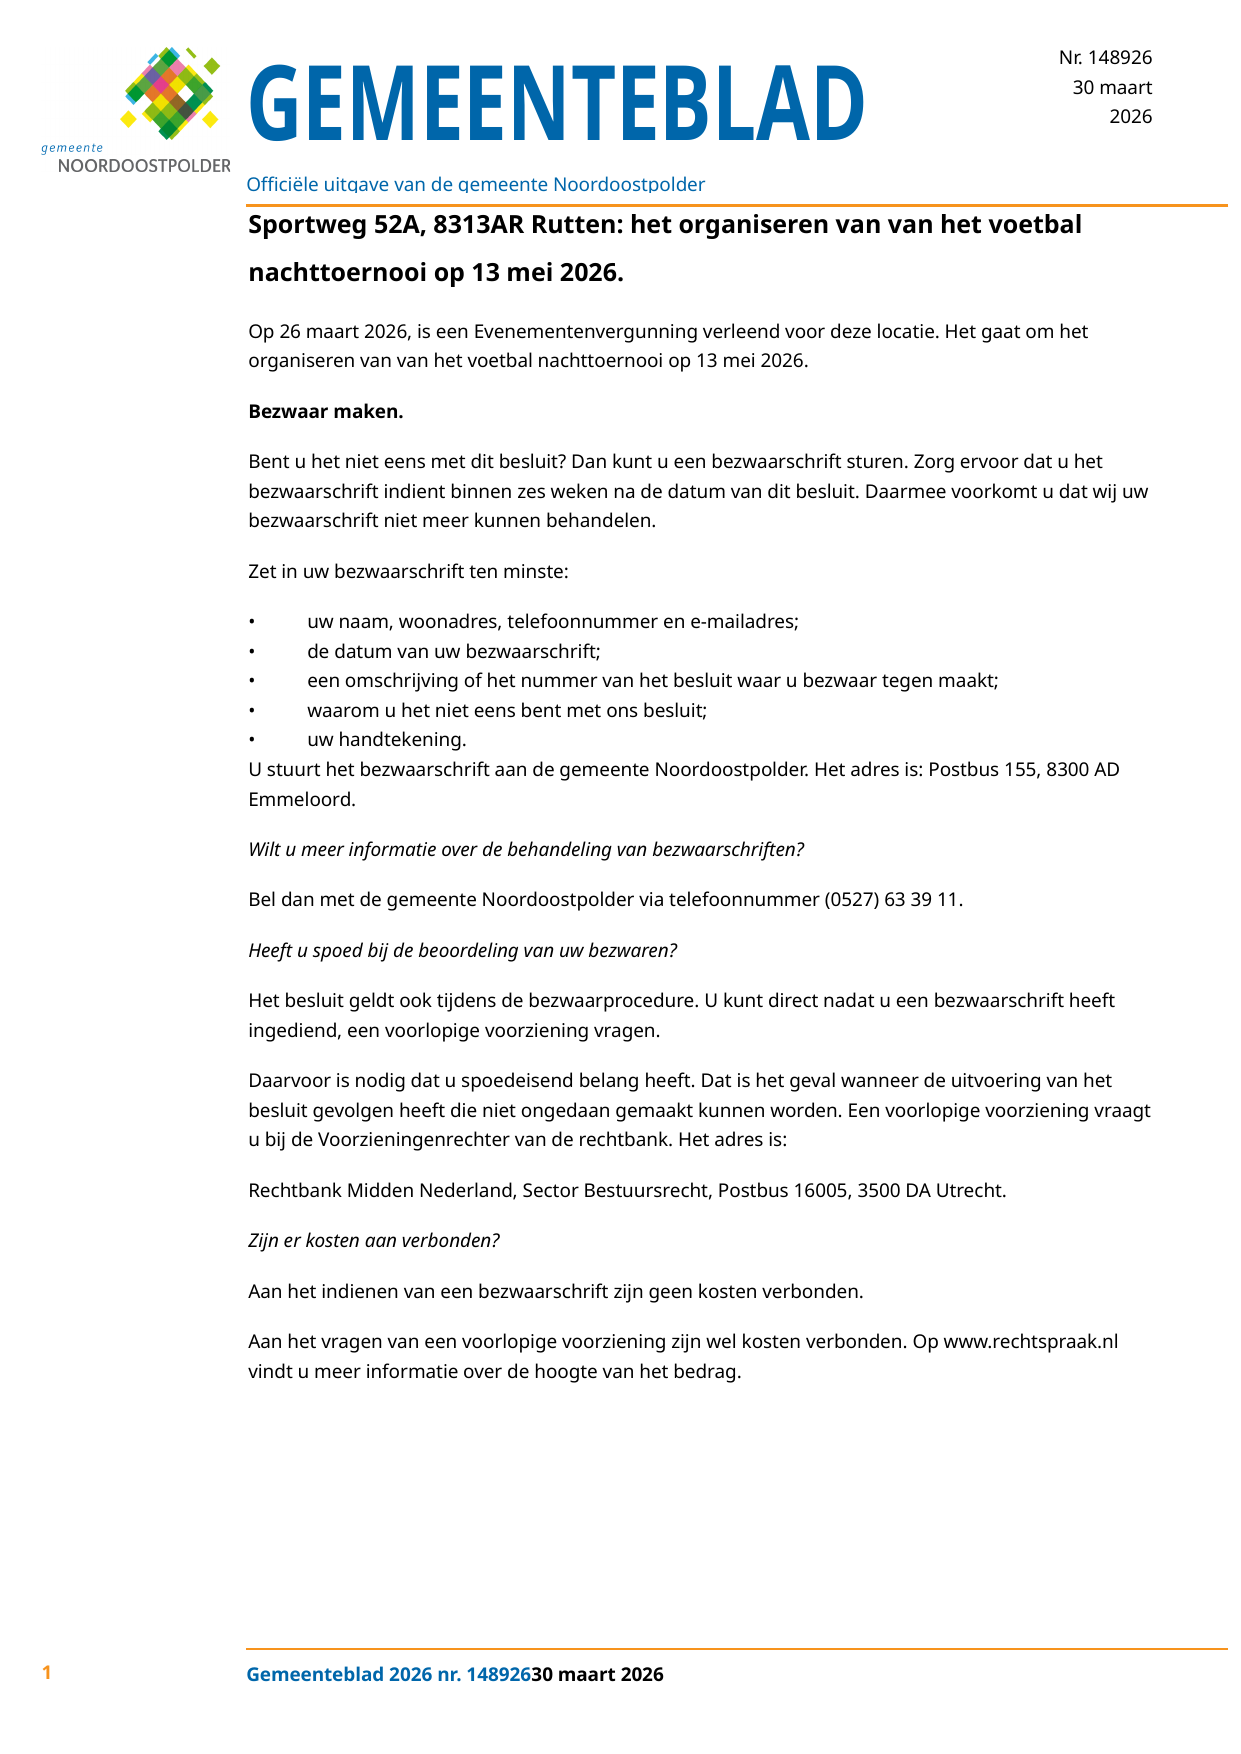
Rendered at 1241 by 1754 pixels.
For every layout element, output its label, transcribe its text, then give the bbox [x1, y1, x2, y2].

text Bent u het niet eens met dit besluit? Dan kunt u een bezwaarschrift sturen. Zorg ervoor dat u het bezwaarschrift indient binnen zes weken na de datum van dit besluit. Daarmee voorkomt u dat wij uw bezwaarschrift niet meer kunnen behandelen. [248, 448, 1152, 533]
list uw naam, woonadres, telefoonnummer en e-mailadres; [248, 608, 1152, 634]
text Zet in uw bezwaarschrift ten minste: [248, 558, 1152, 584]
text Zijn er kosten aan verbonden? [248, 1227, 1152, 1253]
text Het besluit geldt ook tijdens de bezwaarprocedure. U kunt direct nadat u een bezwaarschrift heeft ingediend, een voorlopige voorziening vragen. [248, 987, 1152, 1043]
list uw handtekening. [248, 727, 1152, 752]
text Wilt u meer informatie over de behandeling van bezwaarschriften? [248, 836, 1152, 862]
list waarom u het niet eens bent met ons besluit; [248, 697, 1152, 723]
picture [41, 47, 231, 172]
text Aan het vragen van een voorlopige voorziening zijn wel kosten verbonden. Op www.rechtspraak.nl vindt u meer informatie over de hoogte van het bedrag. [248, 1328, 1152, 1384]
list de datum van uw bezwaarschrift; [248, 638, 1152, 664]
text Rechtbank Midden Nederland, Sector Bestuursrecht, Postbus 16005, 3500 DA Utrecht. [248, 1177, 1152, 1203]
text Sportweg 52A, 8313AR Rutten: het organiseren van van het voetbal nachttoernooi op 13 mei 2026. [248, 207, 1152, 288]
text Bezwaar maken. [248, 398, 1152, 424]
text Op 26 maart 2026, is een Evenementenvergunning verleend voor deze locatie. Het gaat om het organiseren van van het voetbal nachttoernooi op 13 mei 2026. [248, 318, 1152, 373]
text Daarvoor is nodig dat u spoedeisend belang heeft. Dat is het geval wanneer de uitvoering van het besluit gevolgen heeft die niet ongedaan gemaakt kunnen worden. Een voorlopige voorziening vraagt u bij de Voorzieningenrechter van de rechtbank. Het adres is: [248, 1067, 1152, 1152]
list een omschrijving of het nummer van het besluit waar u bezwaar tegen maakt; [248, 667, 1152, 693]
text Bel dan met de gemeente Noordoostpolder via telefoonnummer (0527) 63 39 11. [248, 887, 1152, 912]
text Aan het indienen van een bezwaarschrift zijn geen kosten verbonden. [248, 1278, 1152, 1304]
text U stuurt het bezwaarschrift aan de gemeente Noordoostpolder. Het adres is: Postbus 155, 8300 AD Emmeloord. [248, 756, 1152, 812]
text Heeft u spoed bij de beoordeling van uw bezwaren? [248, 937, 1152, 963]
